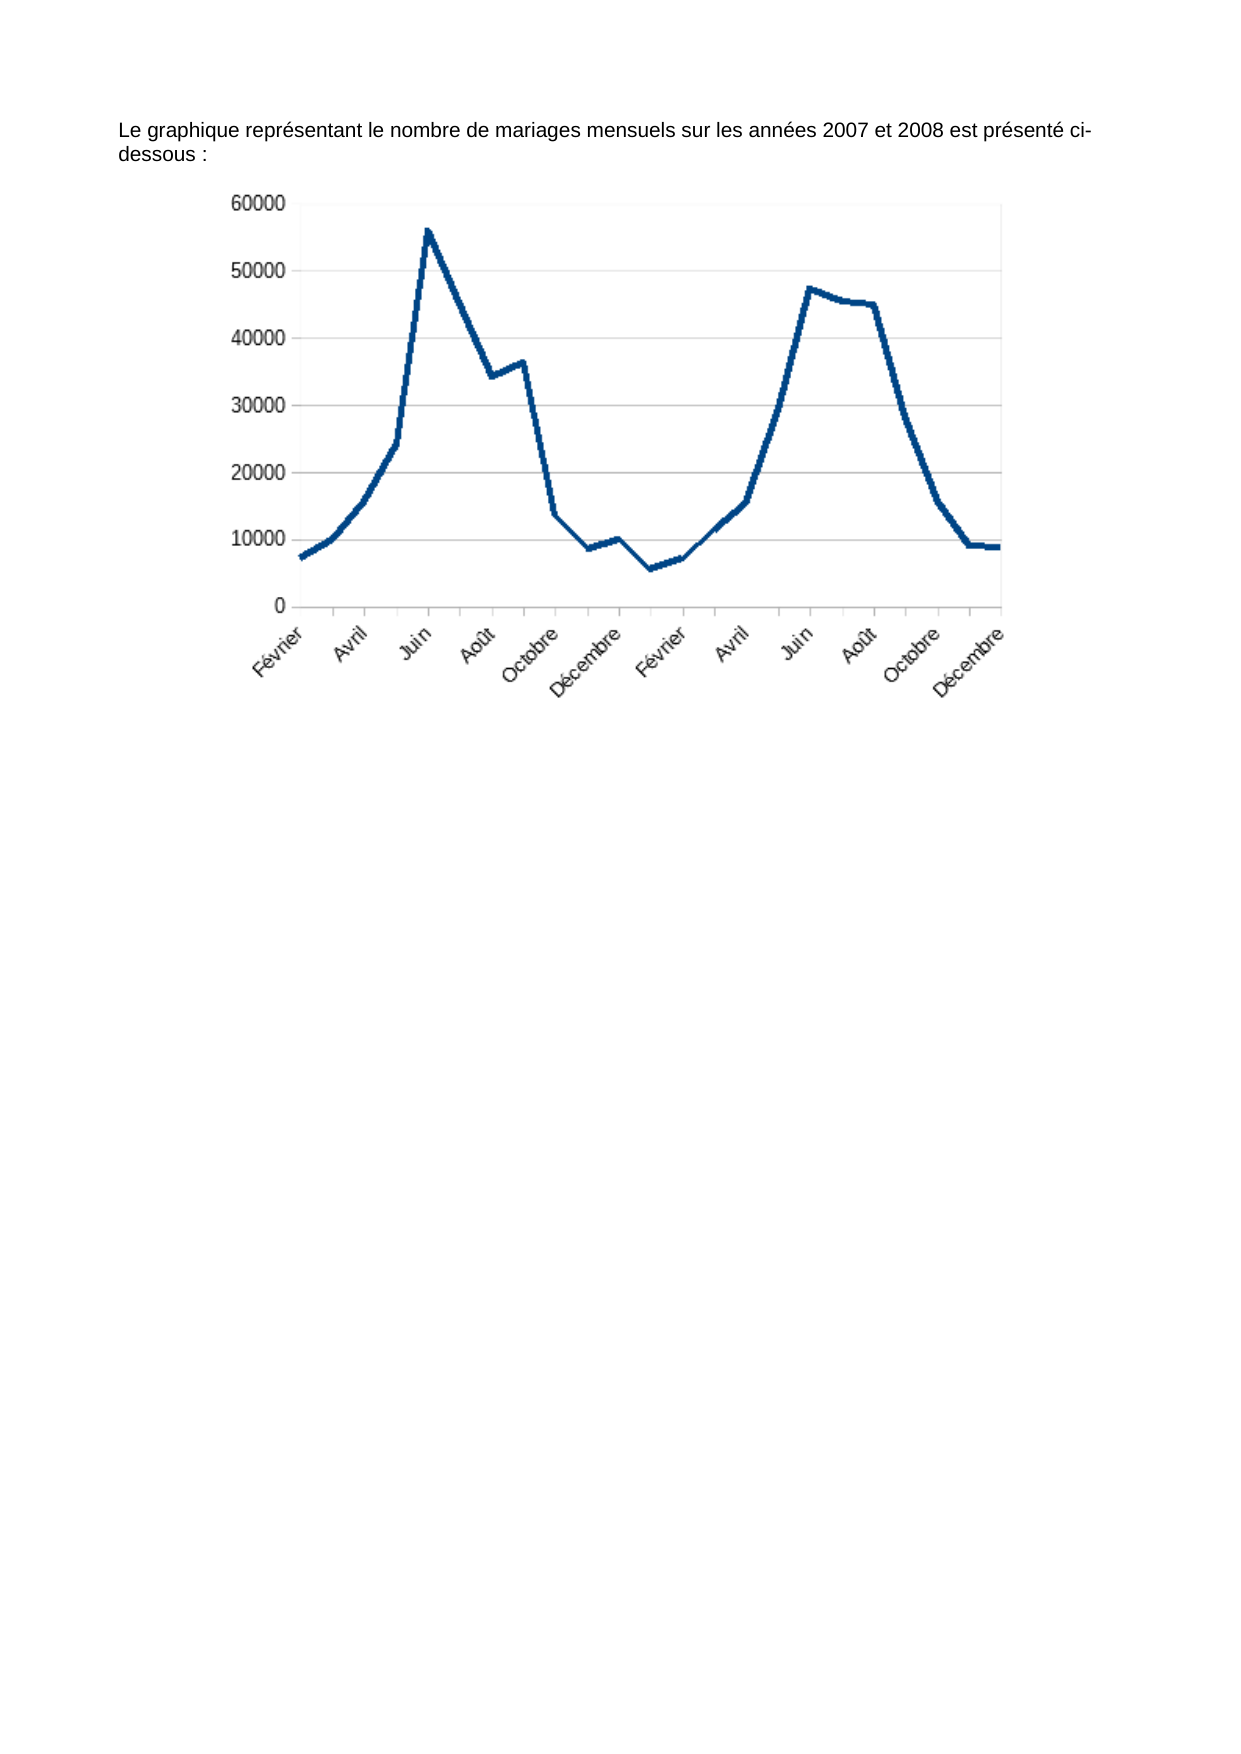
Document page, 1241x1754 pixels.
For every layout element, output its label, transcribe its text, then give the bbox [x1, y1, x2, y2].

picture [231, 192, 1009, 715]
text Le graphique représentant le nombre de mariages mensuels sur les années 2007 et 2008 est présenté ci-dessous : [118, 118, 1122, 166]
